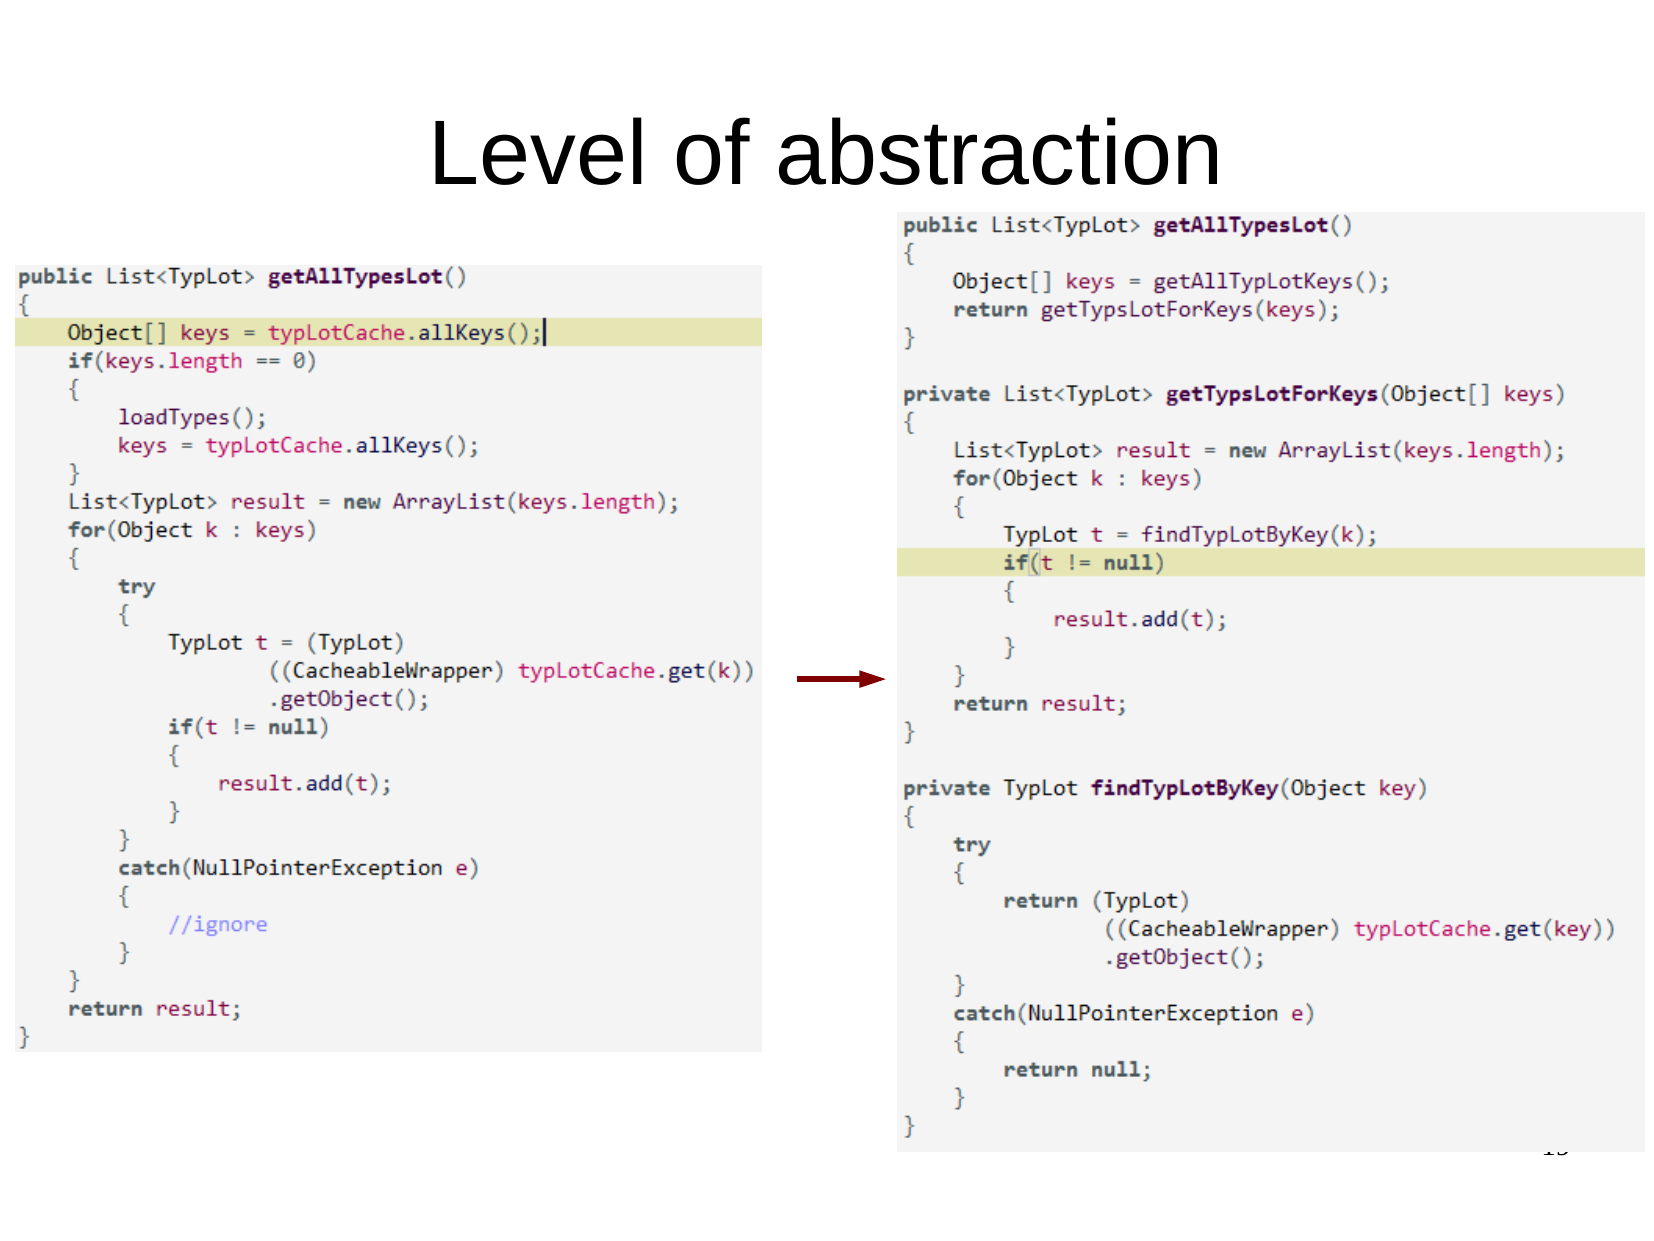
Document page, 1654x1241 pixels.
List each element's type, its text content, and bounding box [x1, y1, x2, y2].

picture [897, 212, 1645, 1152]
title Level of abstraction [82, 49, 1571, 257]
picture [15, 265, 762, 1052]
